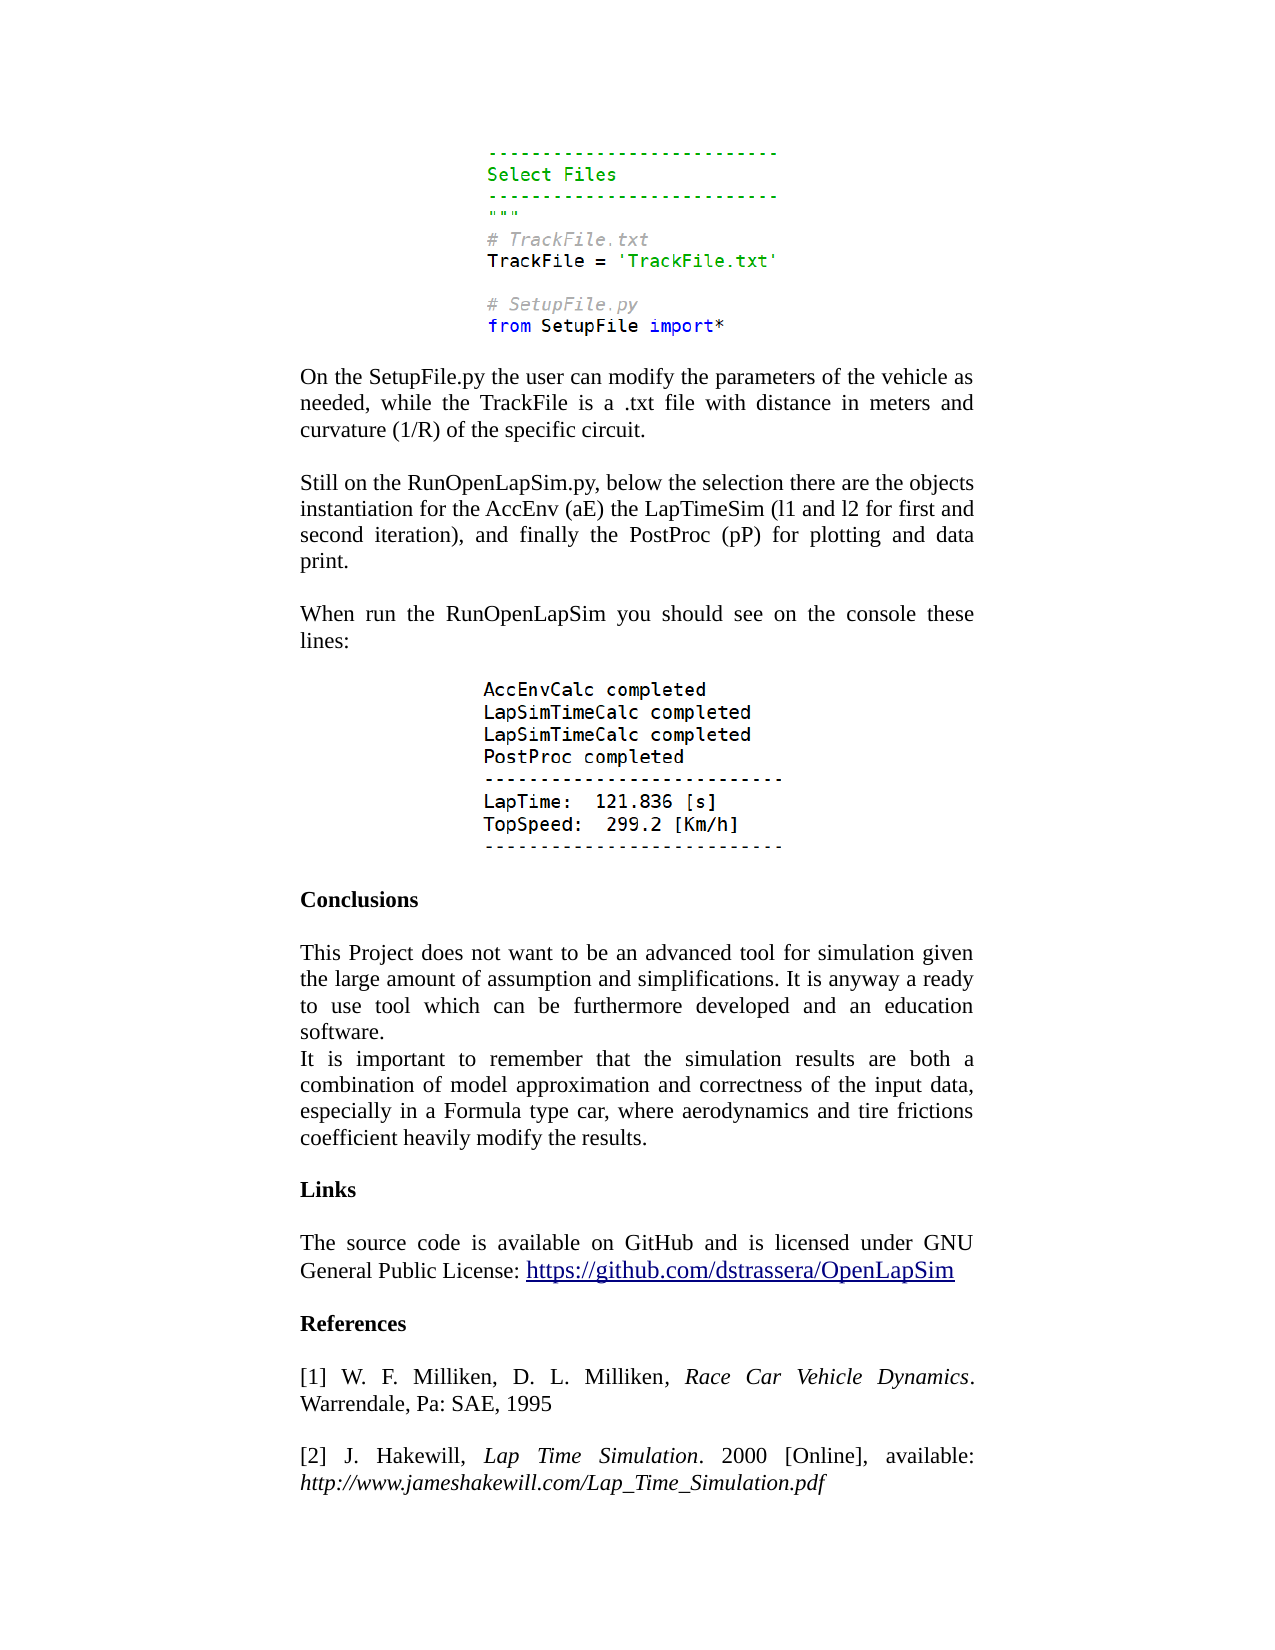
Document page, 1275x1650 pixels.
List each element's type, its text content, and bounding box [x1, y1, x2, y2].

text This Project does not want to be an advanced tool for simulation given the large amount of assumption and simplifications. It is anyway a ready to use tool which can be furthermore developed and an education software. [300, 939, 975, 1044]
text References [300, 1311, 975, 1337]
text On the SetupFile.py the user can modify the parameters of the vehicle as needed, while the TrackFile is a .txt file with distance in meters and curvature (1/R) of the specific circuit. [300, 363, 975, 442]
text Still on the RunOpenLapSim.py, below the selection there are the objects instantiation for the AccEnv (aE) the LapTimeSim (l1 and l2 for first and second iteration), and finally the PostProc (pP) for plotting and data print. [300, 468, 975, 574]
text Links [300, 1176, 975, 1203]
text [1] W. F. Milliken, D. L. Milliken, Race Car Vehicle Dynamics. Warrendale, Pa: SAE, 1995 [300, 1363, 975, 1416]
text It is important to remember that the simulation results are both a combination of model approximation and correctness of the input data, especially in a Formula type car, where aerodynamics and tire frictions coefficient heavily modify the results. [300, 1044, 975, 1150]
text [2] J. Hakewill, Lap Time Simulation. 2000 [Online], available: http://www.jameshakewill.com/Lap_Time_Simulation.pdf [300, 1442, 975, 1495]
text When run the RunOpenLapSim you should see on the console these lines: [300, 600, 975, 653]
text Conclusions [300, 886, 975, 913]
text The source code is available on GitHub and is licensed under GNU General Public License: https://github.com/dstrassera/OpenLapSim [300, 1229, 975, 1284]
